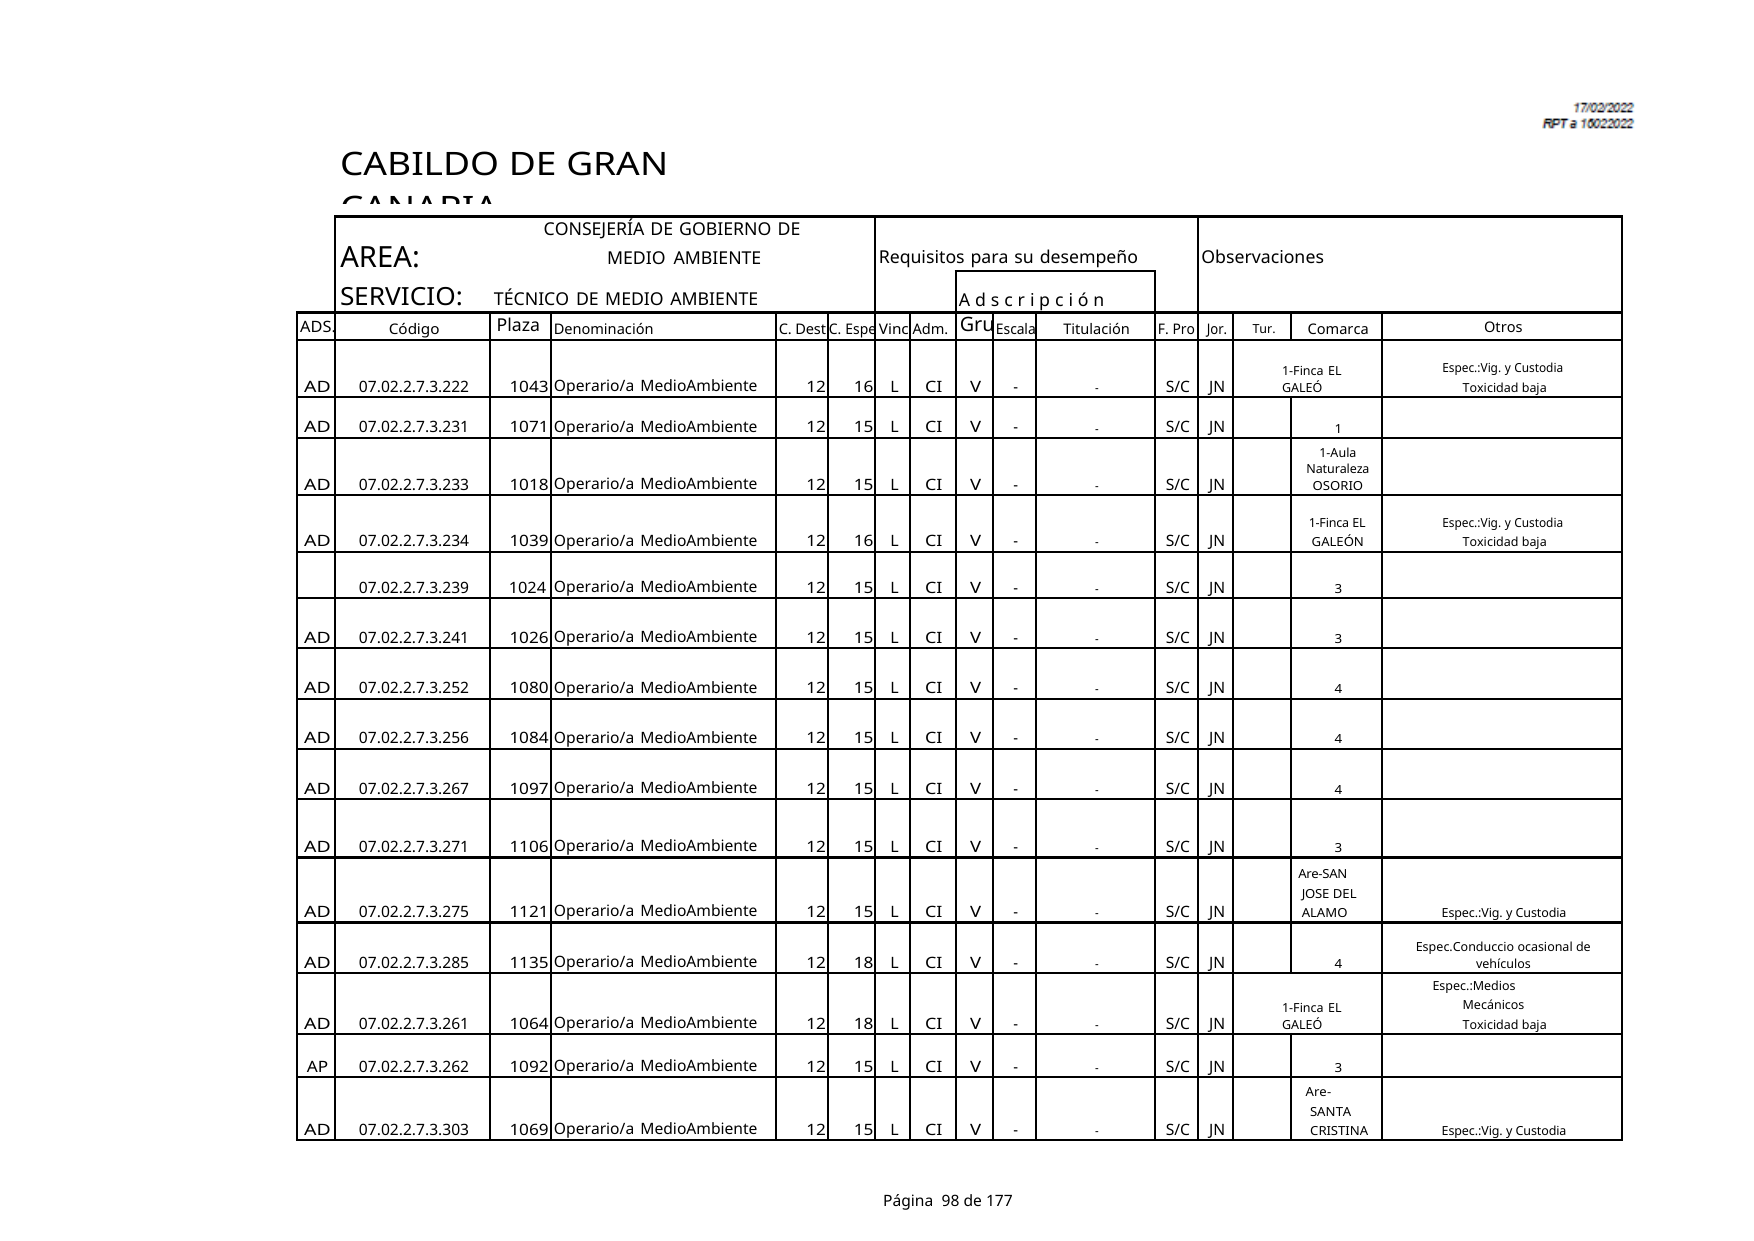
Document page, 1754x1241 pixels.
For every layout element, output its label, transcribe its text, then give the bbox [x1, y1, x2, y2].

table_cell S/C [1156, 341, 1197, 396]
table_cell Operario/a MedioAmbiente [552, 800, 775, 856]
table_cell Comarca [1292, 314, 1381, 338]
table_cell Operario/a MedioAmbiente [552, 750, 775, 798]
table_cell F. Pro [1156, 314, 1197, 338]
table_cell - [1037, 439, 1154, 494]
table_cell V [957, 341, 992, 396]
table_cell Operario/a MedioAmbiente [552, 859, 775, 921]
table_cell 3 [1292, 599, 1381, 647]
table_cell JN [1199, 553, 1232, 597]
table_cell - [994, 599, 1035, 647]
table_cell [1383, 700, 1621, 748]
table_cell - [994, 1035, 1035, 1076]
table_header Observaciones [1199, 218, 1621, 311]
table_cell [1234, 700, 1290, 748]
table_cell [1383, 649, 1621, 698]
table_cell A d s c r i p c i ó n [957, 272, 1154, 311]
table_cell 12 [777, 1035, 827, 1076]
table_cell 07.02.2.7.3.241 [336, 599, 489, 647]
table_cell [876, 270, 955, 311]
table_cell 15 [829, 398, 874, 437]
table_cell [1383, 800, 1621, 856]
table_cell Otros [1383, 314, 1621, 338]
table_cell CI [911, 859, 955, 921]
table_cell 15 [829, 553, 874, 597]
table_cell Operario/a MedioAmbiente [552, 1035, 775, 1076]
table_cell S/C [1156, 398, 1197, 437]
table_cell 4 [1292, 700, 1381, 748]
table_cell 4 [1292, 750, 1381, 798]
table_cell L [876, 553, 909, 597]
table_cell [1234, 1078, 1290, 1139]
table_cell AD [298, 859, 334, 921]
table_cell - [1037, 974, 1154, 1033]
table_cell [1234, 924, 1290, 972]
table_cell Titulación [1037, 314, 1154, 338]
table_cell CI [911, 800, 955, 856]
table_cell AD [298, 341, 334, 396]
table_cell Operario/a MedioAmbiente [552, 553, 775, 597]
table_cell 15 [829, 599, 874, 647]
table_cell - [994, 974, 1035, 1033]
table_cell 12 [777, 439, 827, 494]
table_cell CI [911, 439, 955, 494]
table_cell 15 [829, 750, 874, 798]
table_cell CI [911, 599, 955, 647]
table_cell 1092 [491, 1035, 550, 1076]
table_cell 15 [829, 859, 874, 921]
table_cell V [957, 553, 992, 597]
table_cell 12 [777, 700, 827, 748]
table_cell V [957, 1035, 992, 1076]
table_cell 1097 [491, 750, 550, 798]
table_cell 07.02.2.7.3.271 [336, 800, 489, 856]
table_cell 1-Finca EL GALEÓN [1292, 496, 1381, 551]
table_cell JN [1199, 700, 1232, 748]
table_cell Espec.:Vig. y Custodia Toxicidad baja [1383, 341, 1621, 396]
table_cell JN [1199, 599, 1232, 647]
table_header Requisitos para su desempeño [876, 218, 1197, 270]
table_cell AD [298, 974, 334, 1033]
table_cell 1018 [491, 439, 550, 494]
table_cell JN [1199, 398, 1232, 437]
table_cell 12 [777, 398, 827, 437]
table_cell V [957, 649, 992, 698]
table_cell V [957, 859, 992, 921]
table_cell L [876, 599, 909, 647]
table_cell 12 [777, 750, 827, 798]
table_cell 1106 [491, 800, 550, 856]
table_cell 1080 [491, 649, 550, 698]
table_cell 16 [829, 341, 874, 396]
table_cell Plaza [491, 314, 550, 338]
table_cell 1-Finca EL GALEÓ [1234, 341, 1381, 396]
table_cell AD [298, 649, 334, 698]
table_cell L [876, 439, 909, 494]
table_cell Operario/a MedioAmbiente [552, 599, 775, 647]
table_cell L [876, 649, 909, 698]
table_cell Operario/a MedioAmbiente [552, 974, 775, 1033]
table_cell - [1037, 599, 1154, 647]
table_cell Espec.:Vig. y Custodia Toxicidad baja [1383, 496, 1621, 551]
table_cell - [994, 341, 1035, 396]
table_cell S/C [1156, 553, 1197, 597]
table_cell 07.02.2.7.3.252 [336, 649, 489, 698]
table_cell V [957, 398, 992, 437]
table_cell 07.02.2.7.3.239 [336, 553, 489, 597]
table_cell [1234, 553, 1290, 597]
table_cell Gru [957, 314, 992, 338]
table_cell L [876, 750, 909, 798]
table_cell AD [298, 924, 334, 972]
table_cell 07.02.2.7.3.275 [336, 859, 489, 921]
table_cell [1383, 599, 1621, 647]
table_cell L [876, 398, 909, 437]
table_cell 1-Finca EL GALEÓ [1234, 974, 1381, 1033]
table_cell 12 [777, 496, 827, 551]
table_cell 1069 [491, 1078, 550, 1139]
table_cell Operario/a MedioAmbiente [552, 341, 775, 396]
table_cell L [876, 1078, 909, 1139]
table_cell 1024 [491, 553, 550, 597]
table_cell 12 [777, 649, 827, 698]
table_cell Operario/a MedioAmbiente [552, 439, 775, 494]
table_cell 1-Aula Naturaleza OSORIO [1292, 439, 1381, 494]
table_cell 4 [1292, 649, 1381, 698]
table_cell L [876, 800, 909, 856]
table_cell CI [911, 1078, 955, 1139]
table_cell 1084 [491, 700, 550, 748]
table_cell AD [298, 398, 334, 437]
table_cell CI [911, 750, 955, 798]
table_cell CI [911, 924, 955, 972]
table_cell - [994, 649, 1035, 698]
table_cell AD [298, 700, 334, 748]
table_cell 07.02.2.7.3.285 [336, 924, 489, 972]
table_cell 1121 [491, 859, 550, 921]
table_cell AD [298, 800, 334, 856]
table_cell S/C [1156, 974, 1197, 1033]
table_cell V [957, 1078, 992, 1139]
table_cell Espec.:Vig. y Custodia [1383, 859, 1621, 921]
table_cell [1383, 553, 1621, 597]
table_cell V [957, 599, 992, 647]
table_cell S/C [1156, 750, 1197, 798]
table_cell C. Dest. [777, 314, 827, 338]
table_cell V [957, 496, 992, 551]
table_cell [1234, 750, 1290, 798]
table_cell JN [1199, 649, 1232, 698]
table_cell JN [1199, 439, 1232, 494]
table_cell Operario/a MedioAmbiente [552, 924, 775, 972]
table_cell CI [911, 649, 955, 698]
table_cell [1234, 398, 1290, 437]
table_cell V [957, 800, 992, 856]
table_cell 3 [1292, 553, 1381, 597]
table_cell S/C [1156, 1078, 1197, 1139]
table_cell 4 [1292, 924, 1381, 972]
table_cell - [994, 750, 1035, 798]
table_cell 07.02.2.7.3.303 [336, 1078, 489, 1139]
table_cell JN [1199, 974, 1232, 1033]
table_cell 15 [829, 439, 874, 494]
table_cell - [1037, 496, 1154, 551]
table_cell Vinc [876, 314, 909, 338]
table_cell - [1037, 1035, 1154, 1076]
table_cell 1026 [491, 599, 550, 647]
table_cell - [994, 859, 1035, 921]
table_cell 12 [777, 859, 827, 921]
table_cell 07.02.2.7.3.233 [336, 439, 489, 494]
table_cell S/C [1156, 1035, 1197, 1076]
table_header [297, 215, 334, 311]
table_cell 07.02.2.7.3.222 [336, 341, 489, 396]
table_cell 07.02.2.7.3.267 [336, 750, 489, 798]
table_cell AD [298, 1078, 334, 1139]
table_cell Are-SANTA CRISTINA [1292, 1078, 1381, 1139]
table_cell L [876, 496, 909, 551]
picture [1541, 92, 1639, 138]
table_cell 1039 [491, 496, 550, 551]
table_cell Adm. [911, 314, 955, 338]
table_cell Código [336, 314, 489, 338]
table_cell - [994, 1078, 1035, 1139]
table_cell Espec.:Medios Mecánicos Toxicidad baja [1383, 974, 1621, 1033]
table_cell Are-SAN JOSE DEL ALAMO [1292, 859, 1381, 921]
table_cell Espec.:Vig. y Custodia [1383, 1078, 1621, 1139]
table_cell JN [1199, 1078, 1232, 1139]
table_cell CI [911, 496, 955, 551]
table_cell JN [1199, 341, 1232, 396]
table_cell C. Espe [829, 314, 874, 338]
table_cell S/C [1156, 496, 1197, 551]
table_cell - [994, 924, 1035, 972]
table_cell - [1037, 924, 1154, 972]
table_cell L [876, 924, 909, 972]
table_cell - [1037, 649, 1154, 698]
table_cell Operario/a MedioAmbiente [552, 496, 775, 551]
table_cell S/C [1156, 924, 1197, 972]
table_cell Escala [994, 314, 1035, 338]
table_cell 18 [829, 924, 874, 972]
table_cell - [1037, 341, 1154, 396]
table_cell 12 [777, 553, 827, 597]
table_cell S/C [1156, 599, 1197, 647]
table_cell S/C [1156, 649, 1197, 698]
table_cell - [1037, 859, 1154, 921]
table_cell 15 [829, 649, 874, 698]
table_cell 15 [829, 1078, 874, 1139]
table_cell 07.02.2.7.3.231 [336, 398, 489, 437]
table_cell - [994, 553, 1035, 597]
table_cell [1383, 398, 1621, 437]
table_cell L [876, 700, 909, 748]
table_cell 1071 [491, 398, 550, 437]
table_cell AD [298, 750, 334, 798]
table_cell CI [911, 1035, 955, 1076]
table_cell [298, 553, 334, 597]
table_cell - [994, 496, 1035, 551]
table_cell - [1037, 1078, 1154, 1139]
table_cell L [876, 1035, 909, 1076]
table_cell - [1037, 398, 1154, 437]
table_cell JN [1199, 750, 1232, 798]
table_cell ADS. [298, 314, 334, 338]
table_cell - [994, 800, 1035, 856]
table_cell CI [911, 700, 955, 748]
table_cell CI [911, 398, 955, 437]
table_cell AD [298, 439, 334, 494]
table_cell [1234, 439, 1290, 494]
table_cell 12 [777, 1078, 827, 1139]
table_cell CI [911, 553, 955, 597]
table_cell 07.02.2.7.3.262 [336, 1035, 489, 1076]
table_cell JN [1199, 924, 1232, 972]
table_cell V [957, 439, 992, 494]
table_cell JN [1199, 496, 1232, 551]
table_cell V [957, 924, 992, 972]
table_cell 07.02.2.7.3.234 [336, 496, 489, 551]
table_cell [1234, 649, 1290, 698]
table_cell Operario/a MedioAmbiente [552, 700, 775, 748]
table_cell AD [298, 496, 334, 551]
table_cell 15 [829, 1035, 874, 1076]
table_cell 16 [829, 496, 874, 551]
table_cell CI [911, 974, 955, 1033]
table_cell V [957, 750, 992, 798]
table_cell [1383, 1035, 1621, 1076]
table_cell - [994, 700, 1035, 748]
table_cell [1383, 439, 1621, 494]
table_header CONSEJERÍA DE GOBIERNO DE AREA: MEDIO AMBIENTE SERVICIO: TÉCNICO DE MEDIO AMBIENTE [336, 218, 874, 311]
table_cell L [876, 974, 909, 1033]
table_cell 3 [1292, 800, 1381, 856]
table_cell 1064 [491, 974, 550, 1033]
table_cell [1156, 270, 1197, 311]
table_cell - [1037, 750, 1154, 798]
table_cell [1234, 496, 1290, 551]
table_cell CI [911, 341, 955, 396]
table_cell Espec.Conduccio ocasional de vehículos [1383, 924, 1621, 972]
table_cell Jor. [1199, 314, 1232, 338]
table_cell - [994, 439, 1035, 494]
table_cell - [994, 398, 1035, 437]
table_cell S/C [1156, 439, 1197, 494]
table_cell 12 [777, 800, 827, 856]
table_cell - [1037, 800, 1154, 856]
table_cell Denominación [552, 314, 775, 338]
table_cell Operario/a MedioAmbiente [552, 1078, 775, 1139]
table_cell L [876, 859, 909, 921]
table_cell - [1037, 700, 1154, 748]
table_cell Tur. [1234, 314, 1290, 338]
table_cell V [957, 700, 992, 748]
table_cell 12 [777, 924, 827, 972]
table_cell 15 [829, 800, 874, 856]
table_cell 07.02.2.7.3.261 [336, 974, 489, 1033]
table_cell Operario/a MedioAmbiente [552, 398, 775, 437]
table_cell [1234, 1035, 1290, 1076]
table_cell 18 [829, 974, 874, 1033]
table_cell 07.02.2.7.3.256 [336, 700, 489, 748]
table_cell S/C [1156, 859, 1197, 921]
table_cell - [1037, 553, 1154, 597]
table_cell S/C [1156, 800, 1197, 856]
table_cell JN [1199, 800, 1232, 856]
table_cell L [876, 341, 909, 396]
table_cell [1383, 750, 1621, 798]
table_cell [1234, 800, 1290, 856]
table_cell JN [1199, 859, 1232, 921]
table_cell 12 [777, 599, 827, 647]
table_cell AP [298, 1035, 334, 1076]
table_cell [1234, 859, 1290, 921]
table_cell AD [298, 599, 334, 647]
table_cell 1135 [491, 924, 550, 972]
table_cell 12 [777, 974, 827, 1033]
table_cell S/C [1156, 700, 1197, 748]
table_cell 15 [829, 700, 874, 748]
table_cell 1043 [491, 341, 550, 396]
table_cell 3 [1292, 1035, 1381, 1076]
table_cell V [957, 974, 992, 1033]
table_cell Operario/a MedioAmbiente [552, 649, 775, 698]
table_cell 1 [1292, 398, 1381, 437]
table_cell JN [1199, 1035, 1232, 1076]
table_cell [1234, 599, 1290, 647]
table_cell 12 [777, 341, 827, 396]
